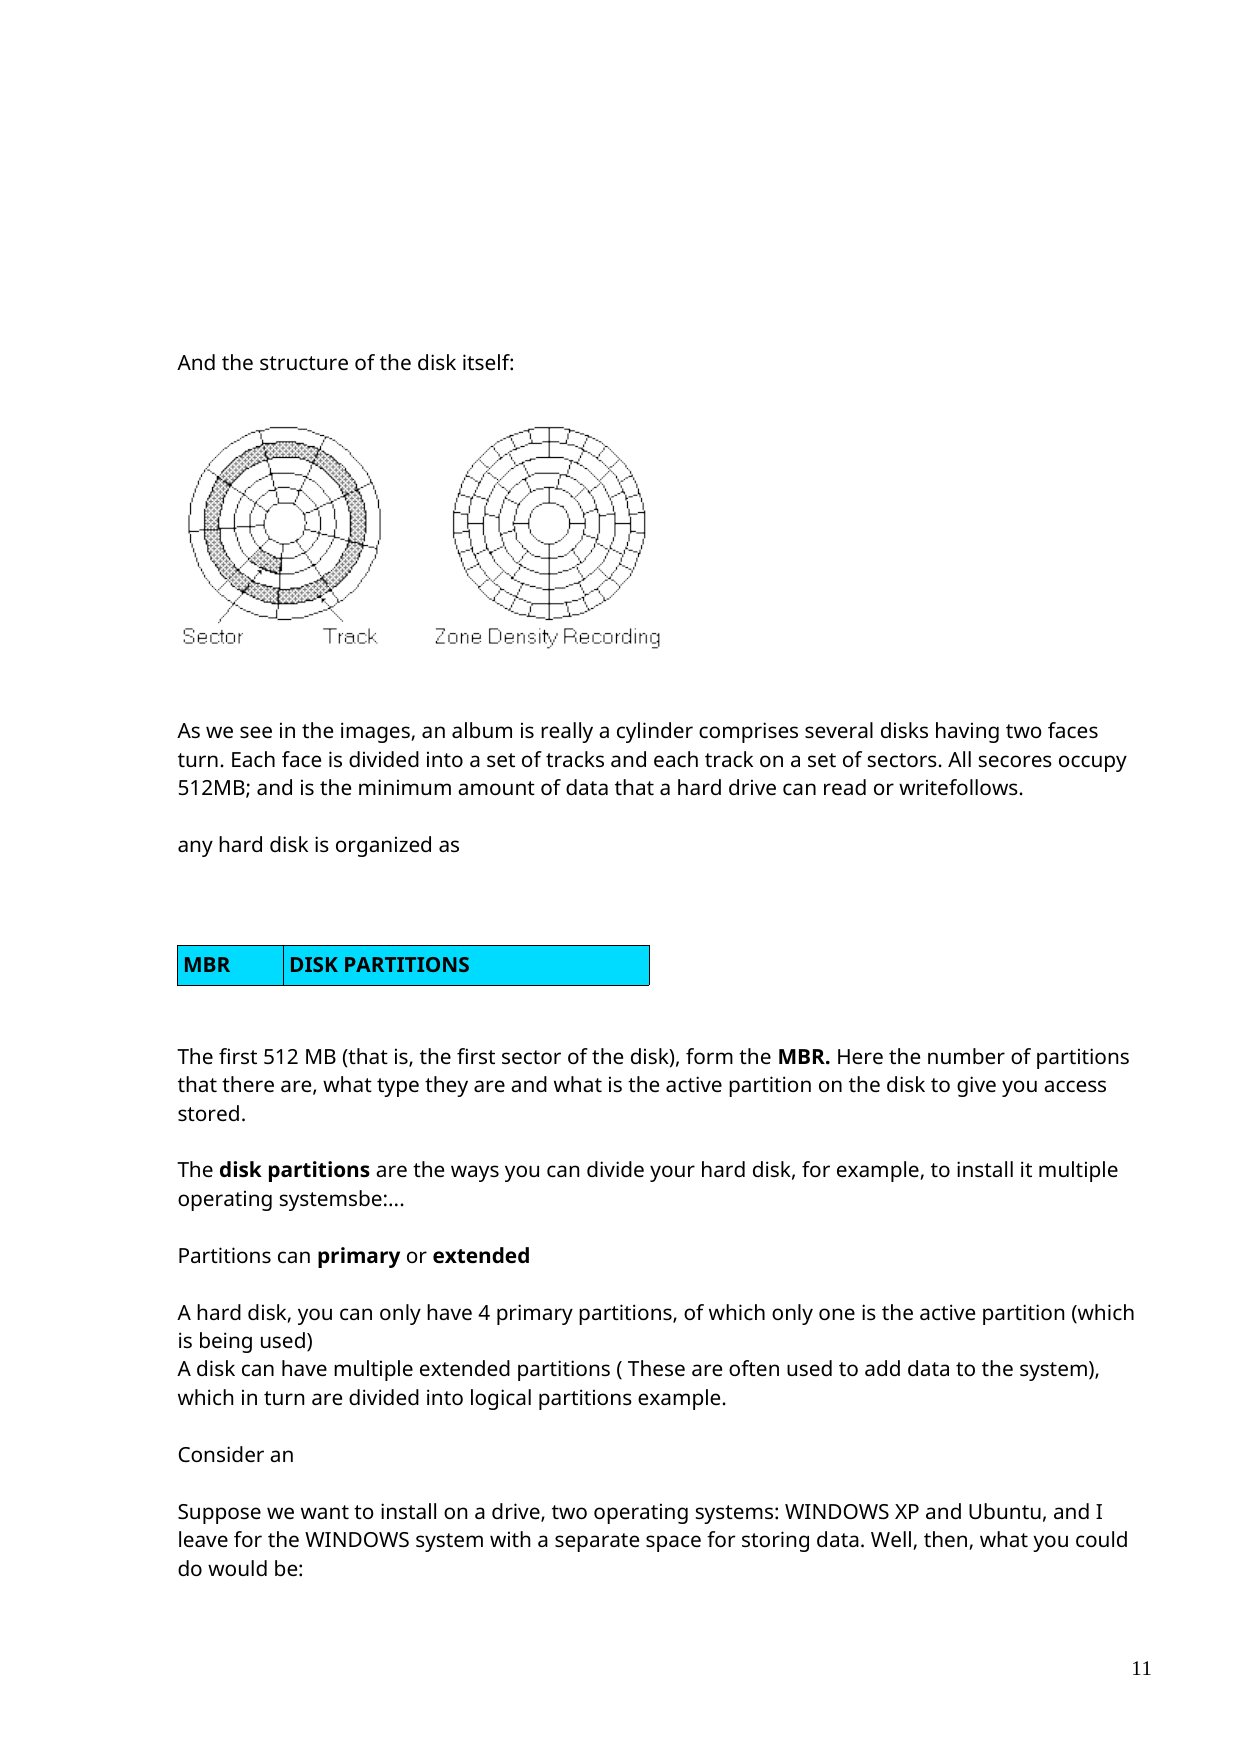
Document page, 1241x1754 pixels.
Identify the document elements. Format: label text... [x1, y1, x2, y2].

picture [166, 413, 663, 663]
text As we see in the images, an album is really a cylinder comprises several disks having two faces turn. Each face is divided into a set of tracks and each track on a set of sectors. All secores occupy 512MB; and is the minimum amount of data that a hard drive can read or writefollows. any hard disk is organized as [177, 688, 1152, 916]
text The first 512 MB ​​(that is, the first sector of the disk), form the MBR. Here the number of partitions that there are, what type they are and what is the active partition on the disk to give you access stored. The disk partitions are the ways you can divide your hard disk, for example, to install it multiple operating systemsbe:... Partitions can primary or extended A hard disk, you can only have 4 primary partitions, of which only one is the active partition (which is being used) A disk can have multiple extended partitions ( These are often used to add data to the system), which in turn are divided into logical partitions example. Consider an Suppose we want to install on a drive, two operating systems: WINDOWS XP and Ubuntu, and I leave for the WINDOWS system with a separate space for storing data. Well, then, what you could do would be: [177, 985, 1152, 1611]
table_header DISK PARTITIONS [284, 946, 649, 985]
text And the structure of the disk itself: [177, 348, 1152, 400]
table_header MBR [178, 946, 283, 985]
